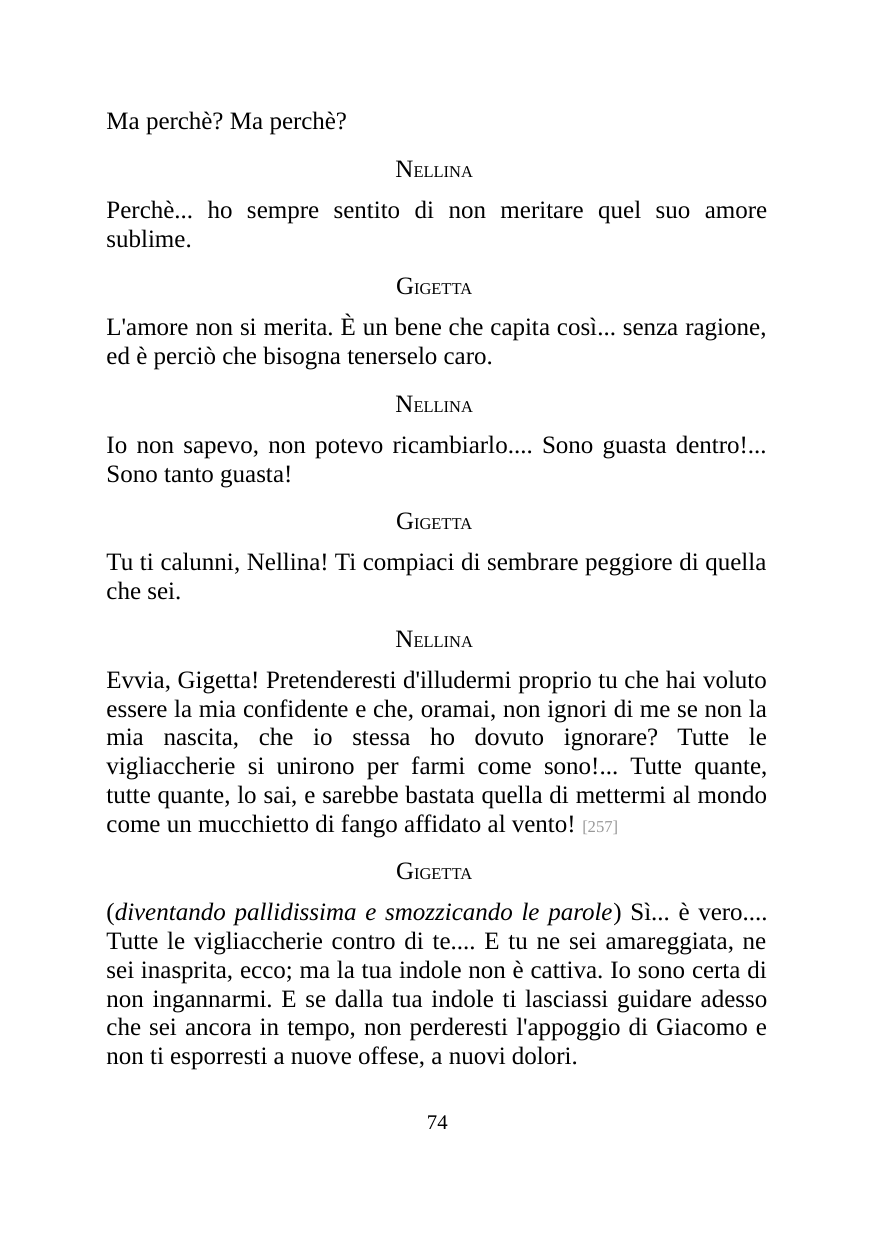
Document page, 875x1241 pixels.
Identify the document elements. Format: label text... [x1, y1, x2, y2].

text Nellina [106, 624, 768, 652]
text Evvia, Gigetta! Pretenderesti d'illudermi proprio tu che hai voluto essere la mia confidente e che, oramai, non ignori di me se non la mia nascita, che io stessa ho dovuto ignorare? Tutte le vigliaccherie si unirono per farmi come sono!... Tutte quante, tutte quante, lo sai, e sarebbe bastata quella di mettermi al mondo come un mucchietto di fango affidato al vento! [257] [106, 665, 768, 837]
text Tu ti calunni, Nellina! Ti compiaci di sembrare peggiore di quella che sei. [106, 547, 768, 605]
text Ma perchè? Ma perchè? [106, 106, 768, 135]
text Gigetta [106, 856, 768, 885]
text Perchè... ho sempre sentito di non meritare quel suo amore sublime. [106, 195, 768, 252]
text Nellina [106, 154, 768, 182]
text Nellina [106, 389, 768, 417]
text Gigetta [106, 506, 768, 535]
text L'amore non si merita. È un bene che capita così... senza ragione, ed è perciò che bisogna tenerselo caro. [106, 312, 768, 370]
text (diventando pallidissima e smozzicando le parole) Sì... è vero.... Tutte le vigliaccherie contro di te.... E tu ne sei amareggiata, ne sei inasprita, ecco; ma la tua indole non è cattiva. Io sono certa di non ingannarmi. E se dalla tua indole ti lasciassi guidare adesso che sei ancora in tempo, non perderesti l'appoggio di Giacomo e non ti esporresti a nuove offese, a nuovi dolori. [106, 897, 768, 1070]
text Io non sapevo, non potevo ricambiarlo.... Sono guasta dentro!... Sono tanto guasta! [106, 430, 768, 487]
text Gigetta [106, 271, 768, 300]
